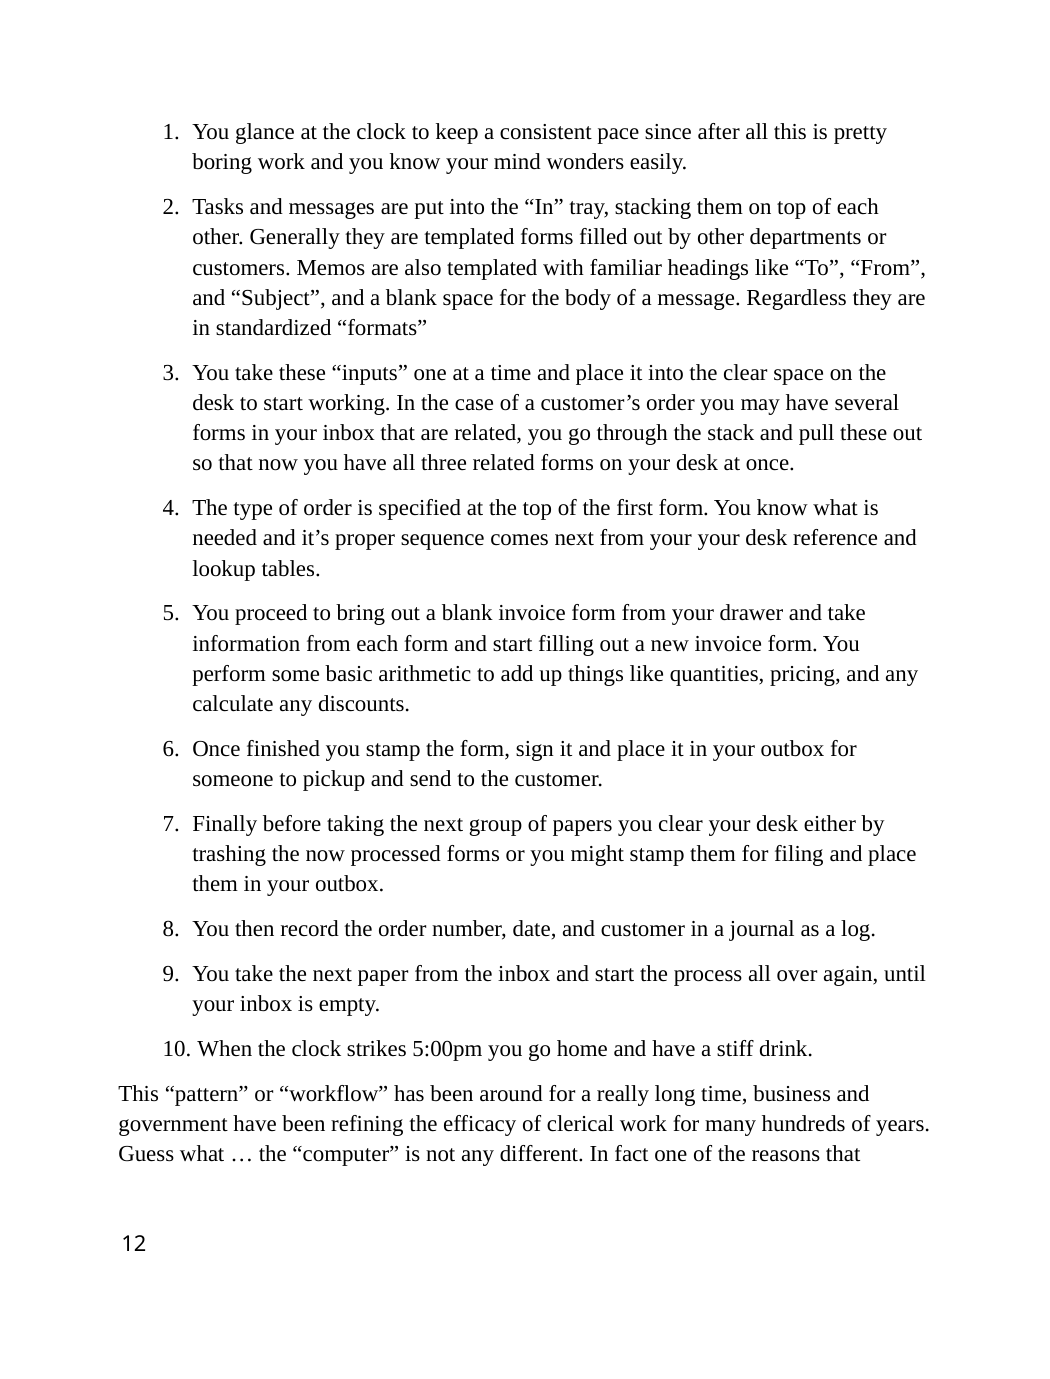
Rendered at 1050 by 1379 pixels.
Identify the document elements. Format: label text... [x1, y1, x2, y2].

list You glance at the clock to keep a consistent pace since after all this is pretty boring work and you know your mind wonders easily. [162, 118, 932, 175]
list You take these “inputs” one at a time and place it into the clear space on the desk to start working. In the case of a customer’s order you may have several forms in your inbox that are related, you go through the stack and pull these out so that now you have all three related forms on your desk at once. [162, 359, 932, 476]
list You then record the order number, date, and customer in a journal as a log. [162, 915, 932, 941]
list When the clock strikes 5:00pm you go home and have a stiff drink. [162, 1035, 932, 1061]
list Finally before taking the next group of papers you clear your desk either by trashing the now processed forms or you might stamp them for filing and place them in your outbox. [162, 810, 932, 897]
text This “pattern” or “workflow” has been around for a really long time, business and government have been refining the efficacy of clerical work for many hundreds of years. Guess what … the “computer” is not any different. In fact one of the reasons that [118, 1079, 932, 1166]
list Tasks and messages are put into the “In” tray, stacking them on top of each other. Generally they are templated forms filled out by other departments or customers. Memos are also templated with familiar headings like “To”, “From”, and “Subject”, and a blank space for the body of a message. Regardless they are in standardized “formats” [162, 193, 932, 340]
list You take the next paper from the inbox and start the process all over again, until your inbox is empty. [162, 960, 932, 1016]
list You proceed to bring out a blank invoice form from your drawer and take information from each form and start filling out a new invoice form. You perform some basic arithmetic to add up things like quantities, pricing, and any calculate any discounts. [162, 599, 932, 716]
list Once finished you stamp the form, sign it and place it in your outbox for someone to pickup and send to the customer. [162, 735, 932, 791]
list The type of order is specified at the top of the first form. You know what is needed and it’s proper sequence comes next from your your desk reference and lookup tables. [162, 494, 932, 581]
